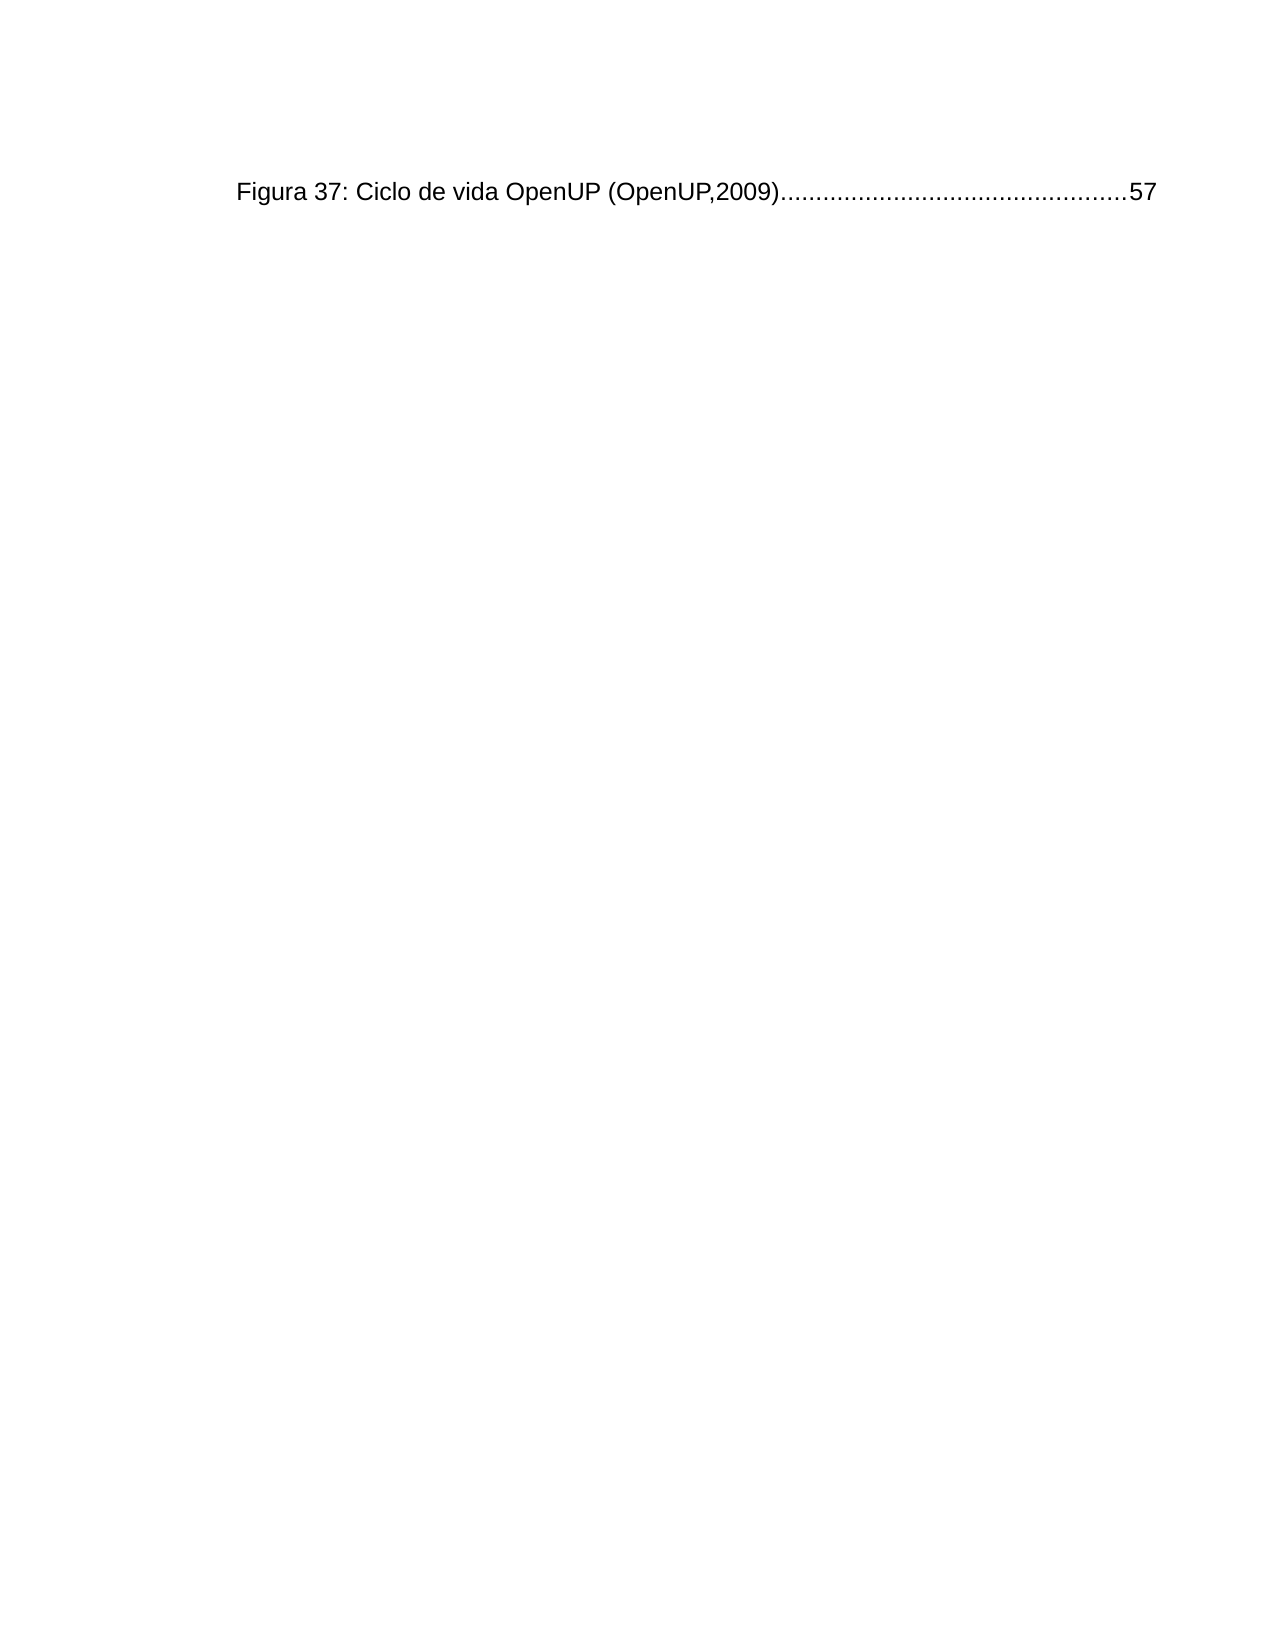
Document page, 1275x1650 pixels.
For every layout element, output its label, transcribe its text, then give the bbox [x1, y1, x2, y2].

text Figura 37: Ciclo de vida OpenUP (OpenUP,2009) 57 [236, 177, 1157, 206]
